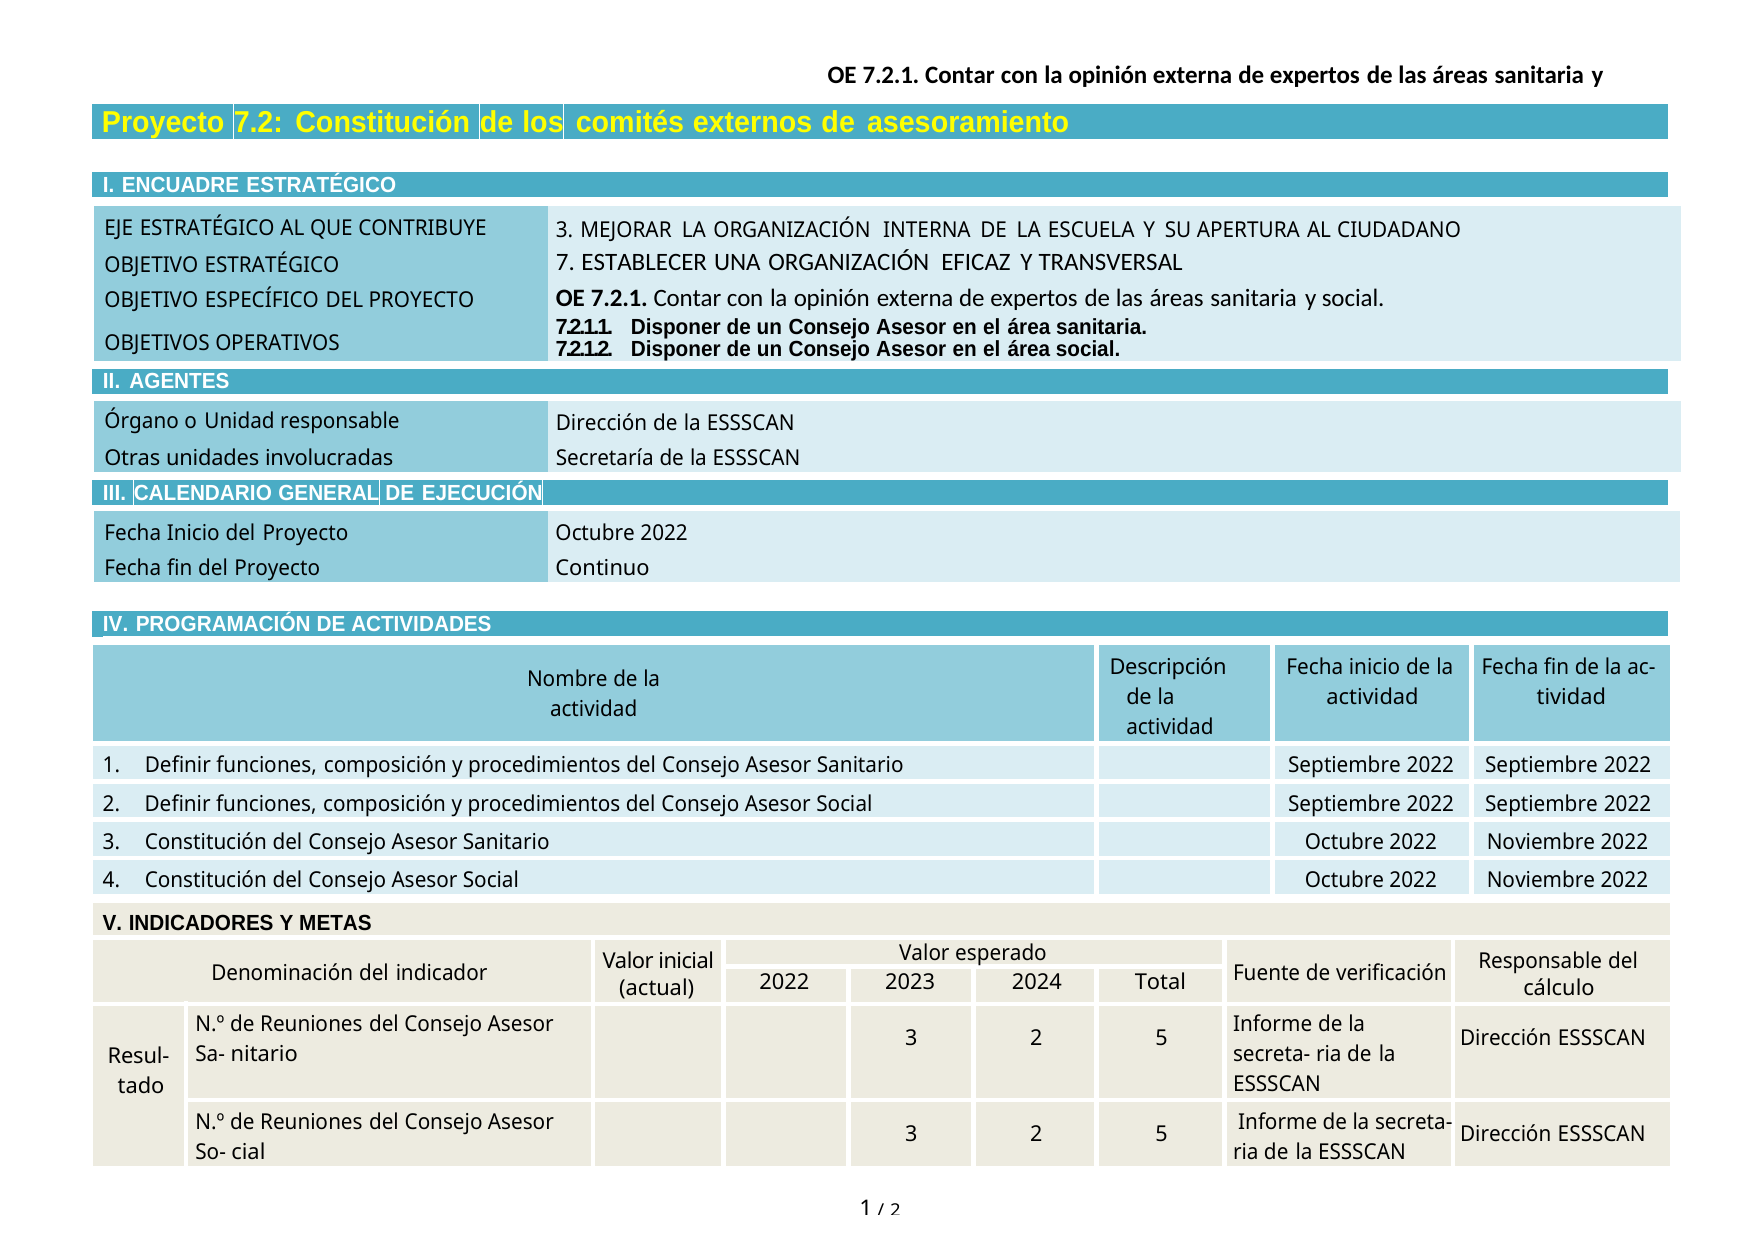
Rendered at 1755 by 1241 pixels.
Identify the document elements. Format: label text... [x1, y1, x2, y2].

table_cell 7. ESTABLECER UNA ORGANIZACIÓN EFICAZ Y TRANSVERSAL [548, 244, 1681, 279]
table_cell [595, 1006, 721, 1098]
table_cell 3. Constitución del Consejo Asesor Sanitario [93, 822, 1094, 856]
table_cell N.º de Reuniones del Consejo Asesor So- cial [188, 1102, 591, 1166]
table_cell [726, 1006, 846, 1098]
table_cell 5 [1099, 1102, 1222, 1166]
table_header Órgano o Unidad responsable [94, 401, 548, 437]
table_cell 2. Definir funciones, composición y procedimientos del Consejo Asesor Social [93, 784, 1094, 817]
table_cell Octubre 2022 [1275, 860, 1469, 894]
table_cell Otras unidades involucradas [94, 437, 548, 472]
table_cell [1099, 860, 1270, 894]
table_cell [1099, 746, 1270, 779]
table_cell Octubre 2022 [1275, 822, 1469, 856]
table_cell Septiembre 2022 [1275, 746, 1469, 779]
table_cell 2022 [726, 969, 846, 1001]
text III. CALENDARIO GENERAL DE EJECUCIÓN [92, 480, 1681, 505]
text IV. PROGRAMACIÓN DE ACTIVIDADES [92, 611, 1681, 637]
table_header 3. MEJORAR LA ORGANIZACIÓN INTERNA DE LA ESCUELA Y SU APERTURA AL CIUDADANO [548, 206, 1681, 244]
table_header Fecha Inicio del Proyecto [94, 511, 548, 547]
table_header Descripción de la actividad [1099, 645, 1270, 741]
table_header Fecha fin de la ac- tividad [1474, 645, 1670, 741]
table_header EJE ESTRATÉGICO AL QUE CONTRIBUYE [94, 206, 548, 244]
table_cell 2 [976, 1102, 1094, 1166]
table_cell OE 7.2.1. Contar con la opinión externa de expertos de las áreas sanitaria y social. [548, 279, 1681, 314]
text I. ENCUADRE ESTRATÉGICO [92, 172, 1681, 197]
table_cell Secretaría de la ESSSCAN [548, 437, 1681, 472]
table_header Octubre 2022 [548, 511, 1680, 547]
table_cell [1099, 822, 1270, 856]
table_cell Resul- tado [93, 1006, 184, 1166]
table_cell Septiembre 2022 [1474, 746, 1670, 779]
table_cell 3 [851, 1006, 971, 1098]
table_cell Continuo [548, 547, 1680, 582]
table_cell 2023 [851, 969, 971, 1001]
table_cell Disponer de un Consejo Asesor en el área sanitaria. Disponer de un Consejo Asesor en el área social. [548, 314, 1681, 361]
table_header Dirección de la ESSSCAN [548, 401, 1681, 437]
subtitle Proyecto 7.2: Constitución de los comités externos de asesoramiento [92, 104, 1681, 139]
text II. AGENTES [92, 368, 1681, 394]
table_cell 5 [1099, 1006, 1222, 1098]
table_cell 2024 [976, 969, 1094, 1001]
table_cell Septiembre 2022 [1275, 784, 1469, 817]
table_cell Denominación del indicador [93, 940, 591, 1001]
table_header Fecha inicio de la actividad [1275, 645, 1469, 741]
table_cell Fecha fin del Proyecto [94, 547, 548, 582]
table_cell Total [1099, 969, 1222, 1001]
table_cell Valor inicial (actual) [595, 940, 721, 1001]
table_header Nombre de la actividad [93, 645, 1094, 741]
table_cell 1. Definir funciones, composición y procedimientos del Consejo Asesor Sanitario [93, 746, 1094, 779]
table_cell OBJETIVO ESTRATÉGICO [94, 244, 548, 279]
table_cell Valor esperado [726, 940, 1222, 964]
table_cell Dirección ESSSCAN [1455, 1102, 1670, 1166]
table_cell [1099, 784, 1270, 817]
table_cell Septiembre 2022 [1474, 784, 1670, 817]
table_cell 4. Constitución del Consejo Asesor Social [93, 860, 1094, 894]
table_cell 3 [851, 1102, 971, 1166]
table_cell Dirección ESSSCAN [1455, 1006, 1670, 1098]
table_cell V. INDICADORES Y METAS [93, 903, 1670, 935]
table_cell OBJETIVOS OPERATIVOS [94, 314, 548, 361]
table_cell Noviembre 2022 [1474, 860, 1670, 894]
table_cell [726, 1102, 846, 1166]
table_cell Fuente de verificación [1227, 940, 1451, 1001]
table_cell Noviembre 2022 [1474, 822, 1670, 856]
table_cell OBJETIVO ESPECÍFICO DEL PROYECTO [94, 279, 548, 314]
table_cell 2 [976, 1006, 1094, 1098]
table_cell Informe de la secreta- ria de la ESSSCAN [1227, 1102, 1451, 1166]
table_cell Informe de la secreta- ria de la ESSSCAN [1227, 1006, 1451, 1098]
table_cell [595, 1102, 721, 1166]
table_cell Responsable del cálculo [1455, 940, 1670, 1001]
table_cell N.º de Reuniones del Consejo Asesor Sa- nitario [188, 1006, 591, 1098]
